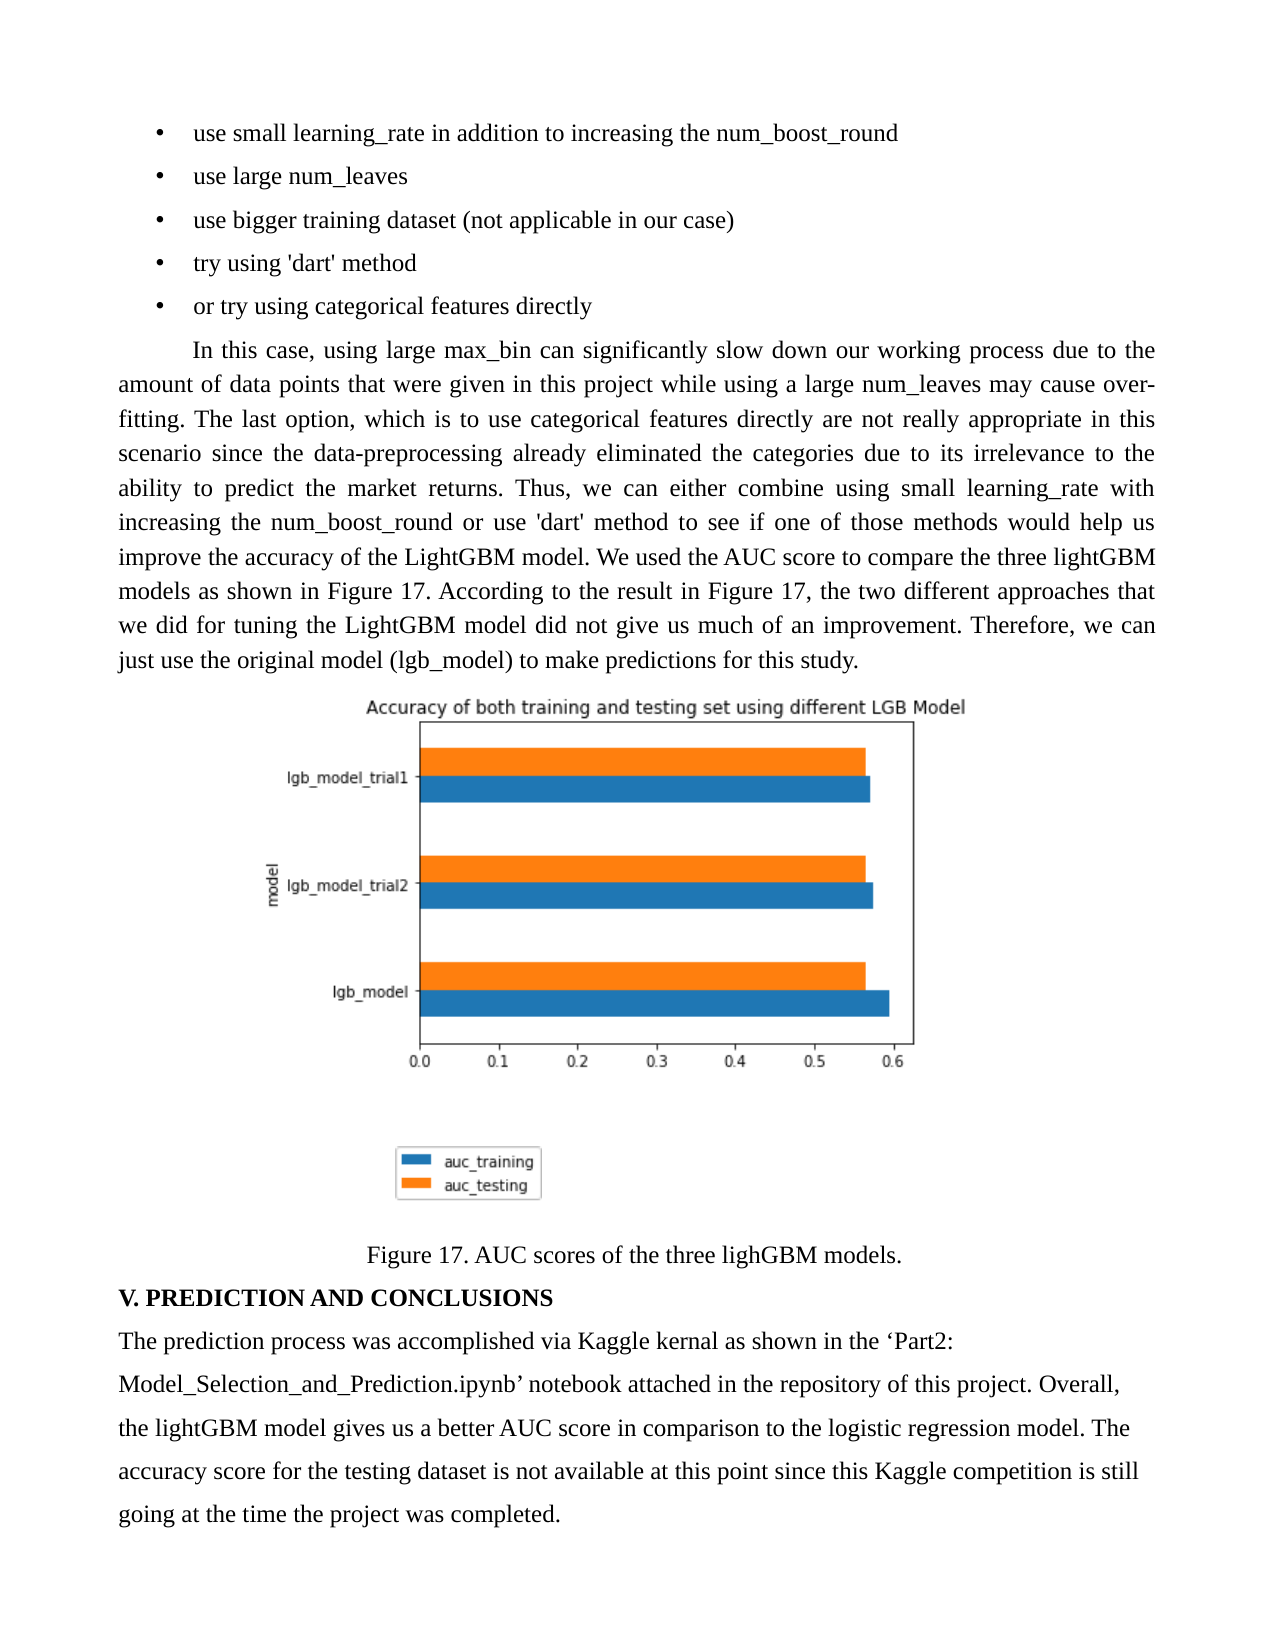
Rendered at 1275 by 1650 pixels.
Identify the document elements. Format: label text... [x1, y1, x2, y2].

text Figure 17. AUC scores of the three lighGBM models. [118, 1240, 1157, 1269]
text The prediction process was accomplished via Kaggle kernal as shown in the ‘Part2: Model_Selection_and_Prediction.ipynb’ notebook attached in the repository of this project. Overall, the lightGBM model gives us a better AUC score in comparison to the logistic regression model. The accuracy score for the testing dataset is not available at this point since this Kaggle competition is still going at the time the project was completed. [118, 1326, 1157, 1528]
list or try using categorical features directly [156, 291, 1157, 320]
text In this case, using large max_bin can significantly slow down our working process due to the amount of data points that were given in this project while using a large num_leaves may cause over-fitting. The last option, which is to use categorical features directly are not really appropriate in this scenario since the data-preprocessing already eliminated the categories due to its irrelevance to the ability to predict the market returns. Thus, we can either combine using small learning_rate with increasing the num_boost_round or use 'dart' method to see if one of those methods would help us improve the accuracy of the LightGBM model. We used the AUC score to compare the three lightGBM models as shown in Figure 17. According to the result in Figure 17, the two different approaches that we did for tuning the LightGBM model did not give us much of an improvement. Therefore, we can just use the original model (lgb_model) to make predictions for this study. [118, 335, 1157, 674]
list use small learning_rate in addition to increasing the num_boost_round [156, 118, 1157, 147]
list try using 'dart' method [156, 248, 1157, 277]
list use large num_leaves [156, 161, 1157, 190]
picture [256, 690, 975, 1209]
text V. PREDICTION AND CONCLUSIONS [118, 1283, 1157, 1312]
list use bigger training dataset (not applicable in our case) [156, 205, 1157, 233]
